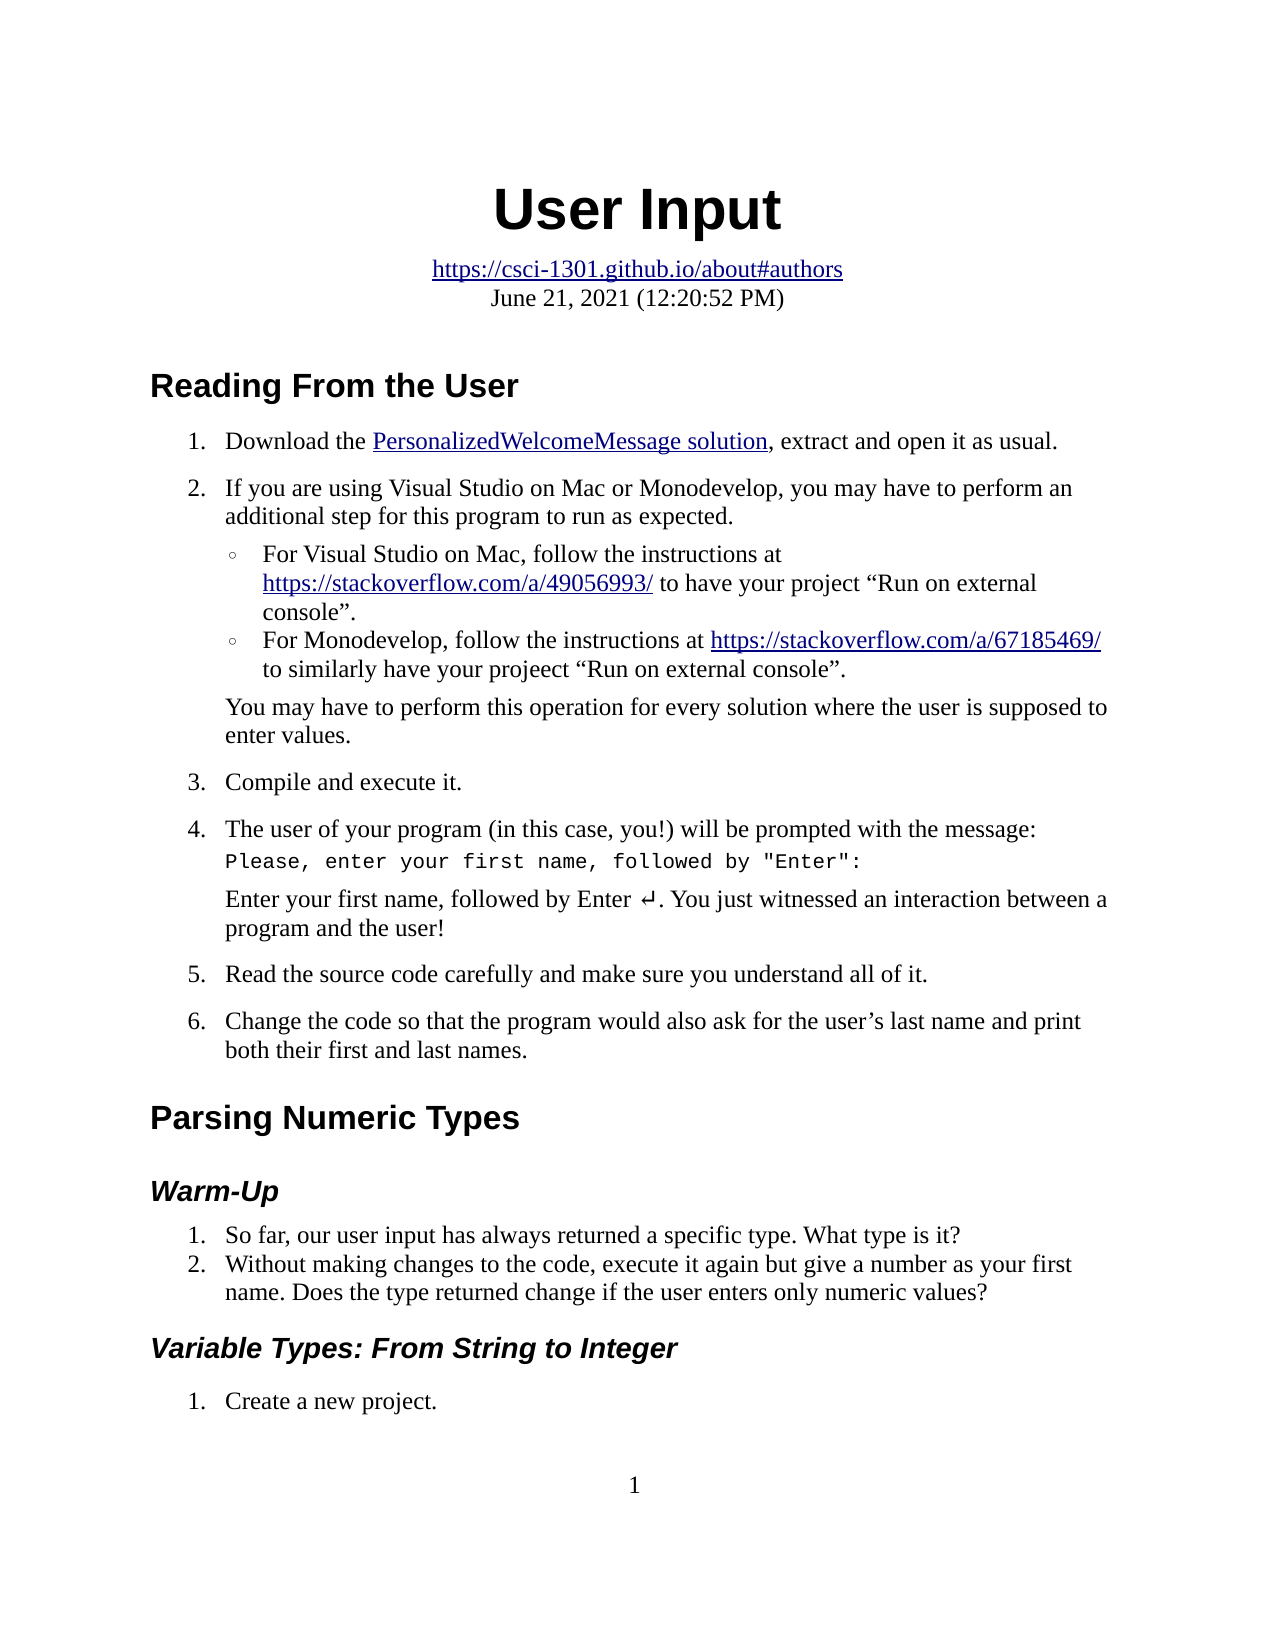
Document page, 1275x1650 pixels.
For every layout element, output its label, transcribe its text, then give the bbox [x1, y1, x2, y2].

list You may have to perform this operation for every solution where the user is supposed to enter values. [187, 692, 1125, 749]
subtitle Variable Types: From String to Integer [150, 1331, 1125, 1365]
subtitle Reading From the User [150, 366, 1125, 404]
list So far, our user input has always returned a specific type. What type is it? [187, 1220, 1125, 1249]
list The user of your program (in this case, you!) will be prompted with the message: [187, 814, 1125, 843]
list Compile and execute it. [187, 767, 1125, 796]
text June 21, 2021 (12:20:52 PM) [150, 283, 1125, 312]
list Enter your first name, followed by Enter ↵. You just witnessed an interaction between a program and the user! [187, 884, 1125, 942]
list Without making changes to the code, execute it again but give a number as your first name. Does the type returned change if the user enters only numeric values? [187, 1249, 1125, 1306]
list If you are using Visual Studio on Mac or Monodevelop, you may have to perform an additional step for this program to run as expected. [187, 473, 1125, 530]
subtitle Parsing Numeric Types [150, 1098, 1125, 1136]
list For Monodevelop, follow the instructions at https://stackoverflow.com/a/67185469/ to similarly have your projeect “Run on external console”. [225, 625, 1125, 683]
text https://csci-1301.github.io/about#authors [150, 254, 1125, 283]
list Read the source code carefully and make sure you understand all of it. [187, 959, 1125, 988]
list Create a new project. [187, 1386, 1125, 1415]
list Change the code so that the program would also ask for the user’s last name and print both their first and last names. [187, 1006, 1125, 1064]
subtitle Warm-Up [150, 1174, 1125, 1207]
list Download the PersonalizedWelcomeMessage solution, extract and open it as usual. [187, 426, 1125, 455]
list For Visual Studio on Mac, follow the instructions at https://stackoverflow.com/a/49056993/ to have your project “Run on external console”. [225, 539, 1125, 625]
title User Input [150, 175, 1125, 242]
list Please, enter your first name, followed by "Enter": [187, 852, 1125, 875]
